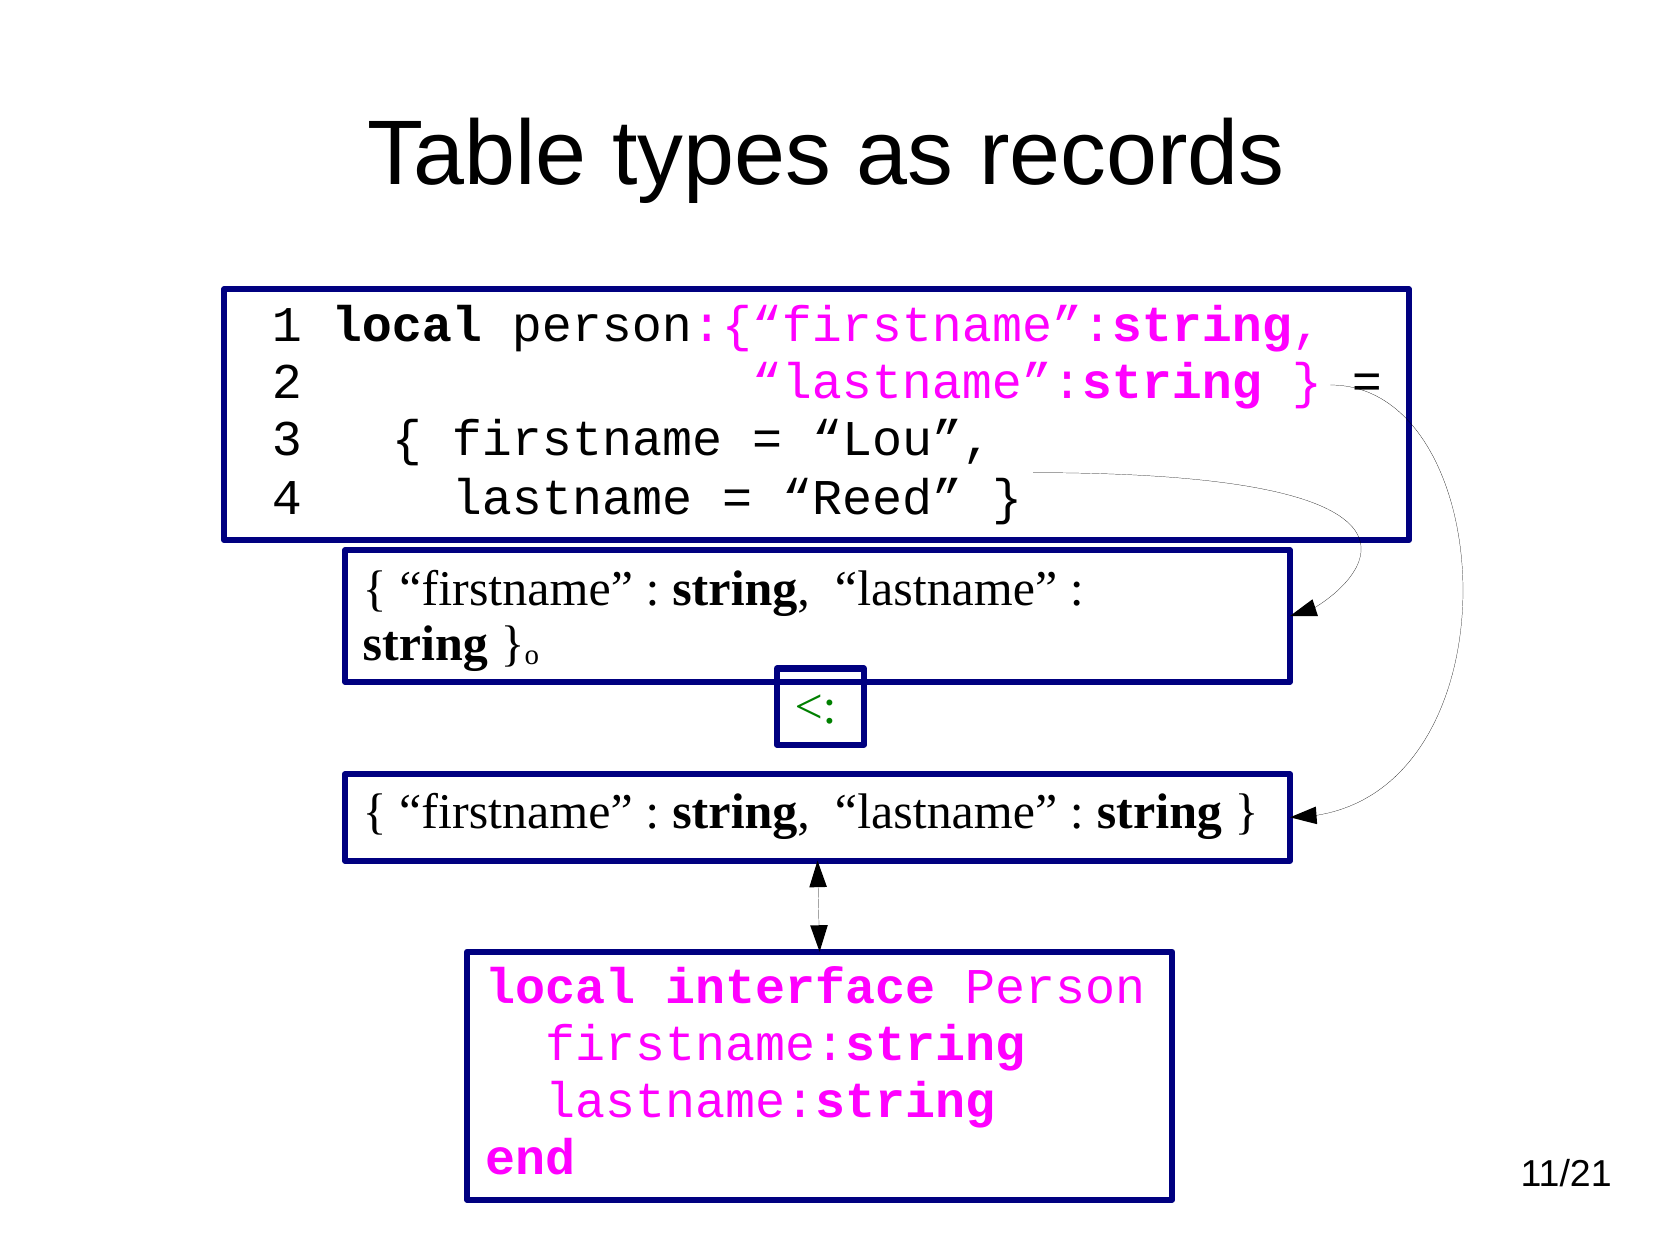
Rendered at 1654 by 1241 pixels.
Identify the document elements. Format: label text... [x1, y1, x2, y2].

text_box <: [776, 668, 864, 745]
title Table types as records [82, 49, 1571, 257]
text_box { “firstname” : string, “lastname” : string } [345, 774, 1291, 861]
text_box { “firstname” : string, “lastname” : string }o [345, 550, 1291, 643]
text_box local interface Person firstname:string lastname:string end [467, 951, 1173, 1173]
text_box 11/21 [1495, 1145, 1630, 1216]
text_box 1 local person:{“firstname”:string, 2 “lastname”:string } = 3 { firstname = “Lou”, 4 lastname = “Reed” } [224, 289, 1410, 511]
